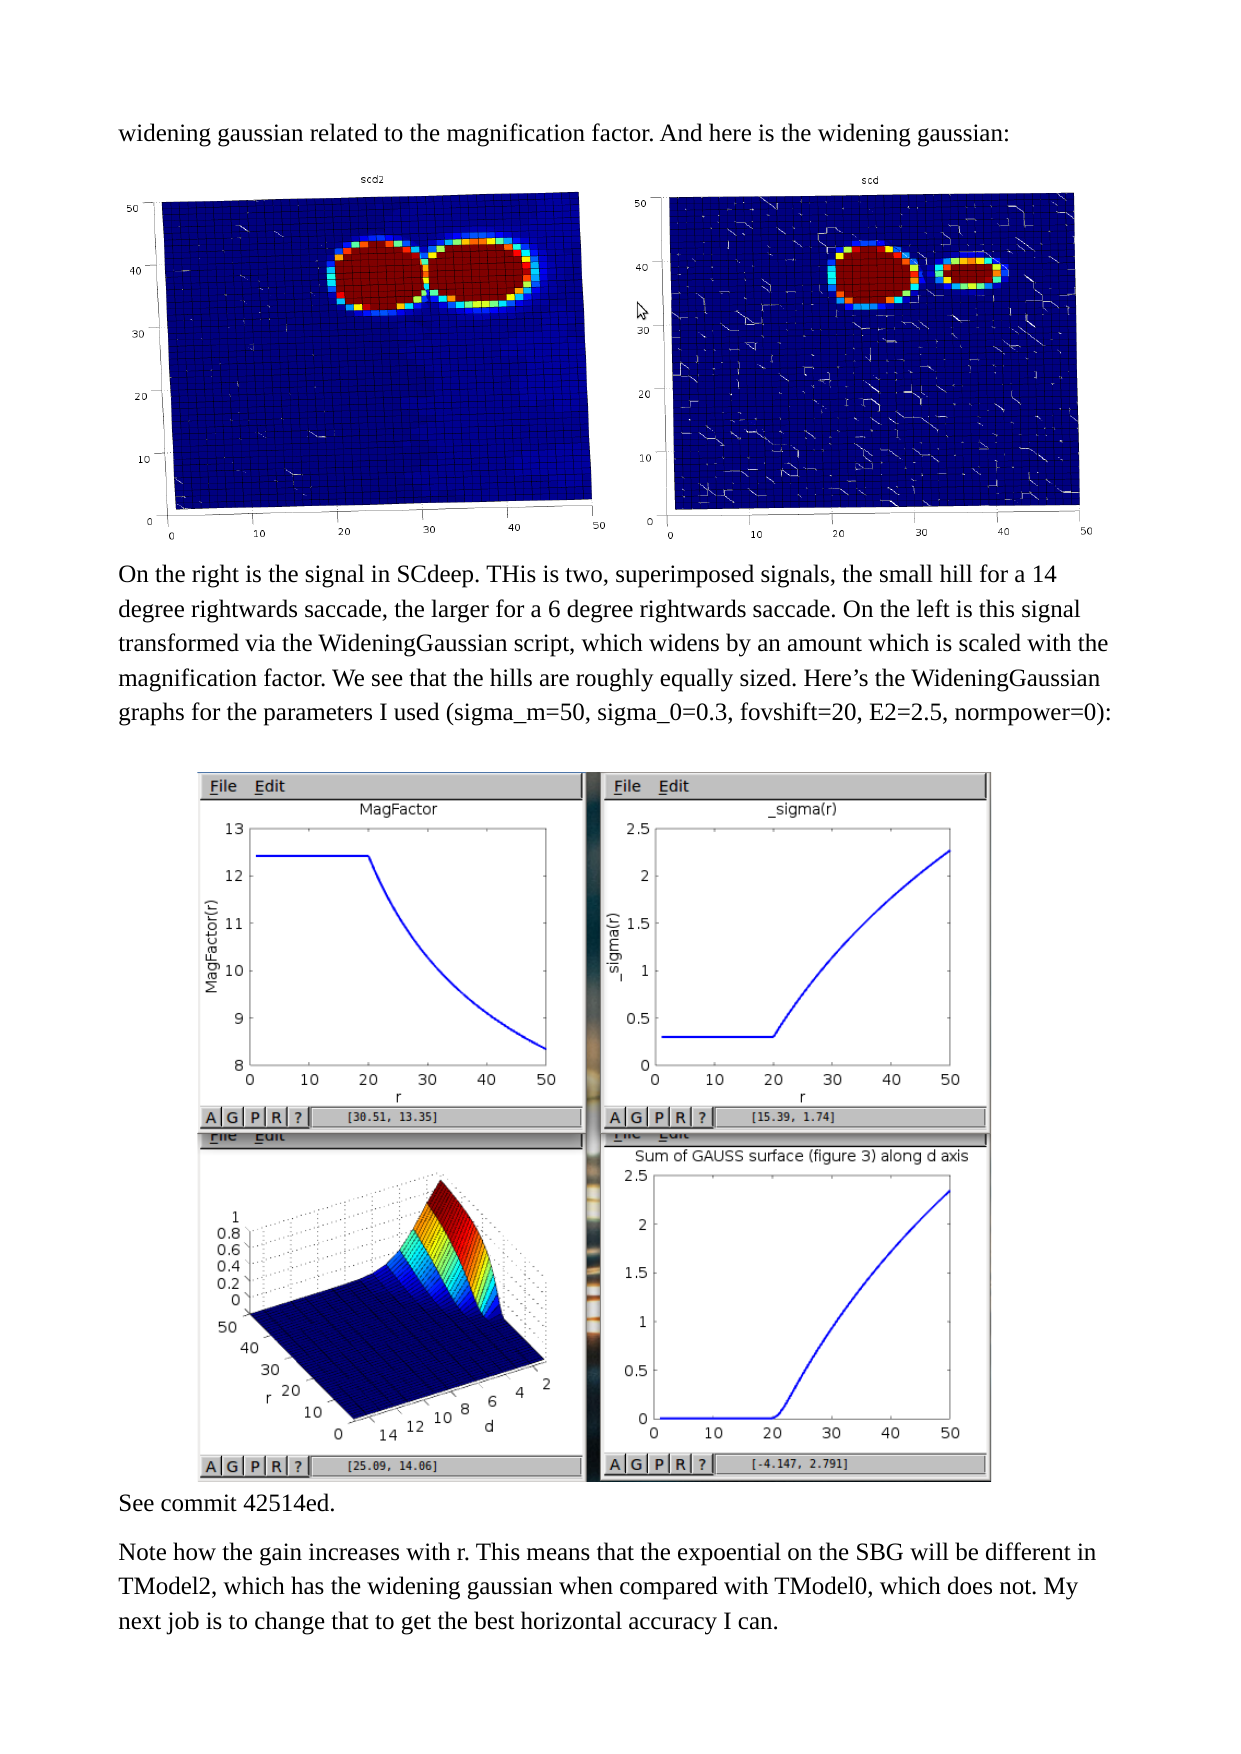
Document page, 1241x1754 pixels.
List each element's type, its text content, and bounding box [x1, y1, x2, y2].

picture [118, 167, 1123, 554]
text On the right is the signal in SCdeep. THis is two, superimposed signals, the small hill for a 14 degree rightwards saccade, the larger for a 6 degree rightwards saccade. On the left is this signal transformed via the WideningGaussian script, which widens by an amount which is scaled with the magnification factor. We see that the hills are roughly equally sized. Here’s the WideningGaussian graphs for the parameters I used (sigma_m=50, sigma_0=0.3, fovshift=20, E2=2.5, normpower=0): [118, 554, 1122, 726]
picture [197, 772, 992, 1482]
text widening gaussian related to the magnification factor. And here is the widening gaussian: [118, 118, 1122, 147]
text Note how the gain increases with r. This means that the expoential on the SBG will be different in TModel2, which has the widening gaussian when compared with TModel0, which does not. My next job is to change that to get the best horizontal accuracy I can. [118, 1537, 1122, 1634]
text See commit 42514ed. [118, 746, 1122, 1516]
